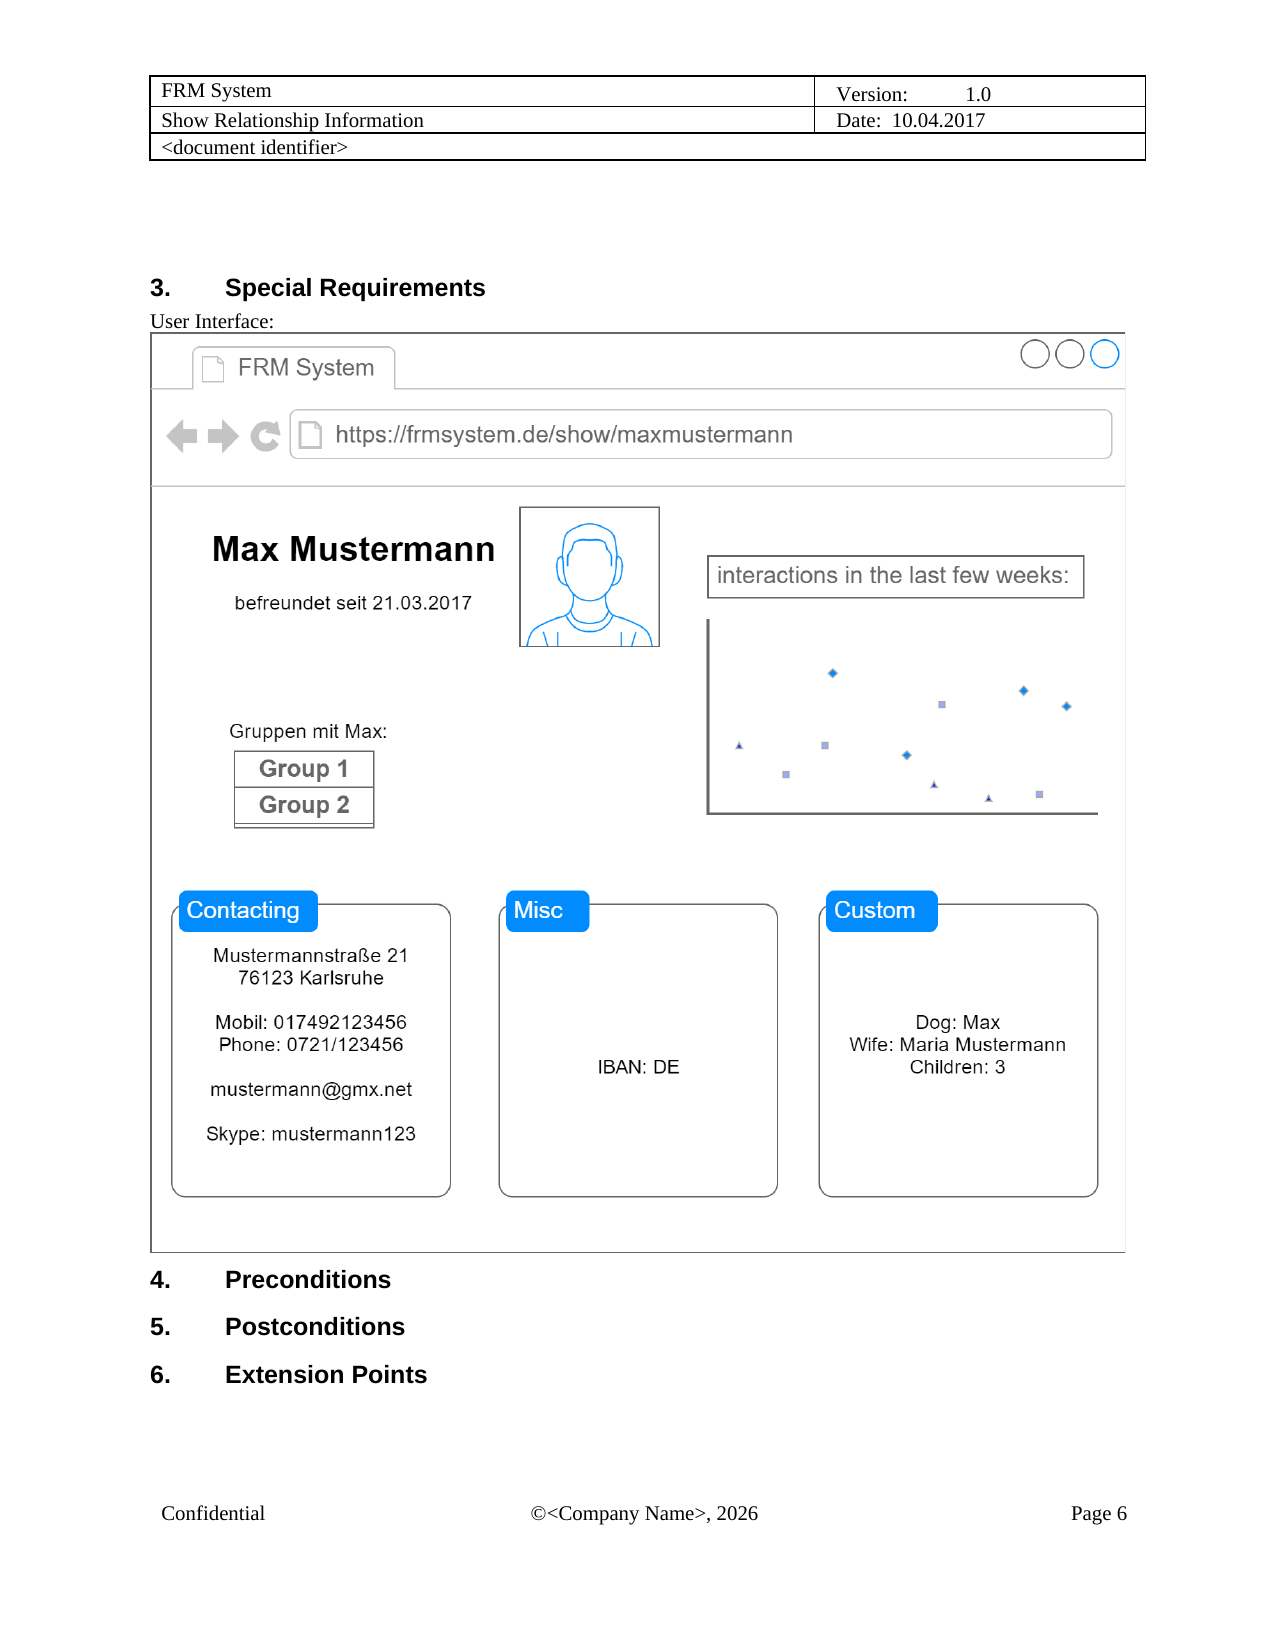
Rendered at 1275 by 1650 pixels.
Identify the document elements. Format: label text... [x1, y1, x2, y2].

text User Interface: [150, 308, 1125, 332]
subtitle Postconditions [150, 1312, 1125, 1341]
subtitle Extension Points [150, 1360, 1125, 1388]
subtitle Preconditions [150, 1265, 1125, 1293]
subtitle Special Requirements [150, 273, 1125, 302]
